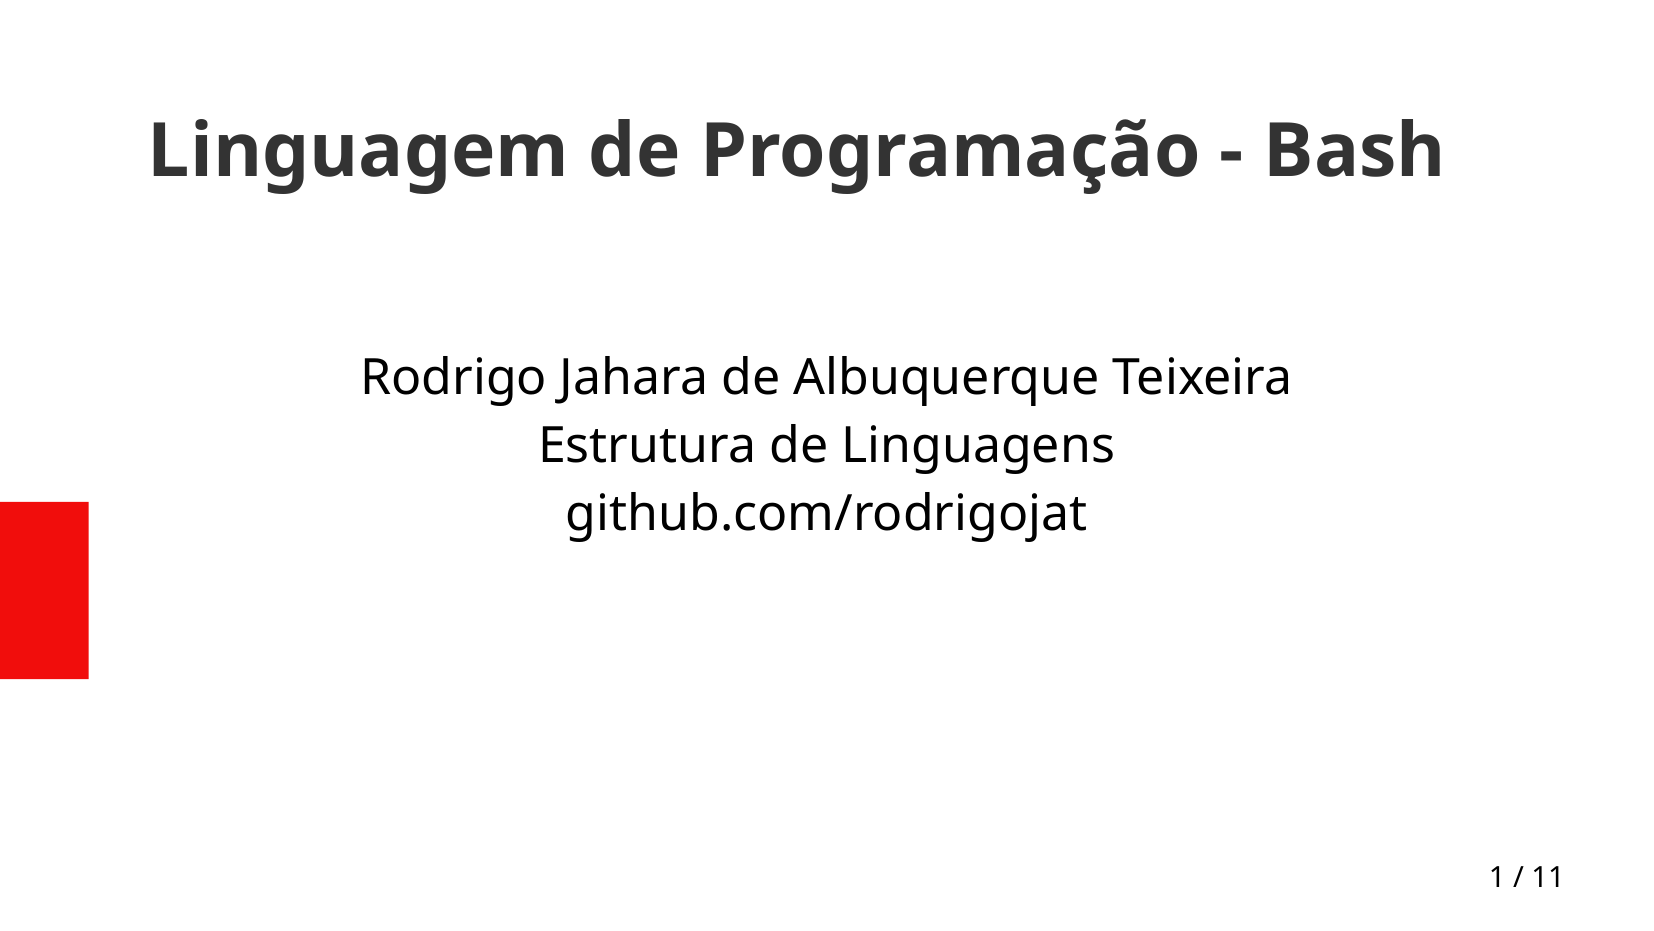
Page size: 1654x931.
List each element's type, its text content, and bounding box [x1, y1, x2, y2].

subtitle Rodrigo Jahara de Albuquerque Teixeira Estrutura de Linguagens github.com/rodrigojat [118, 340, 1536, 546]
title Linguagem de Programação - Bash [147, 59, 1565, 237]
